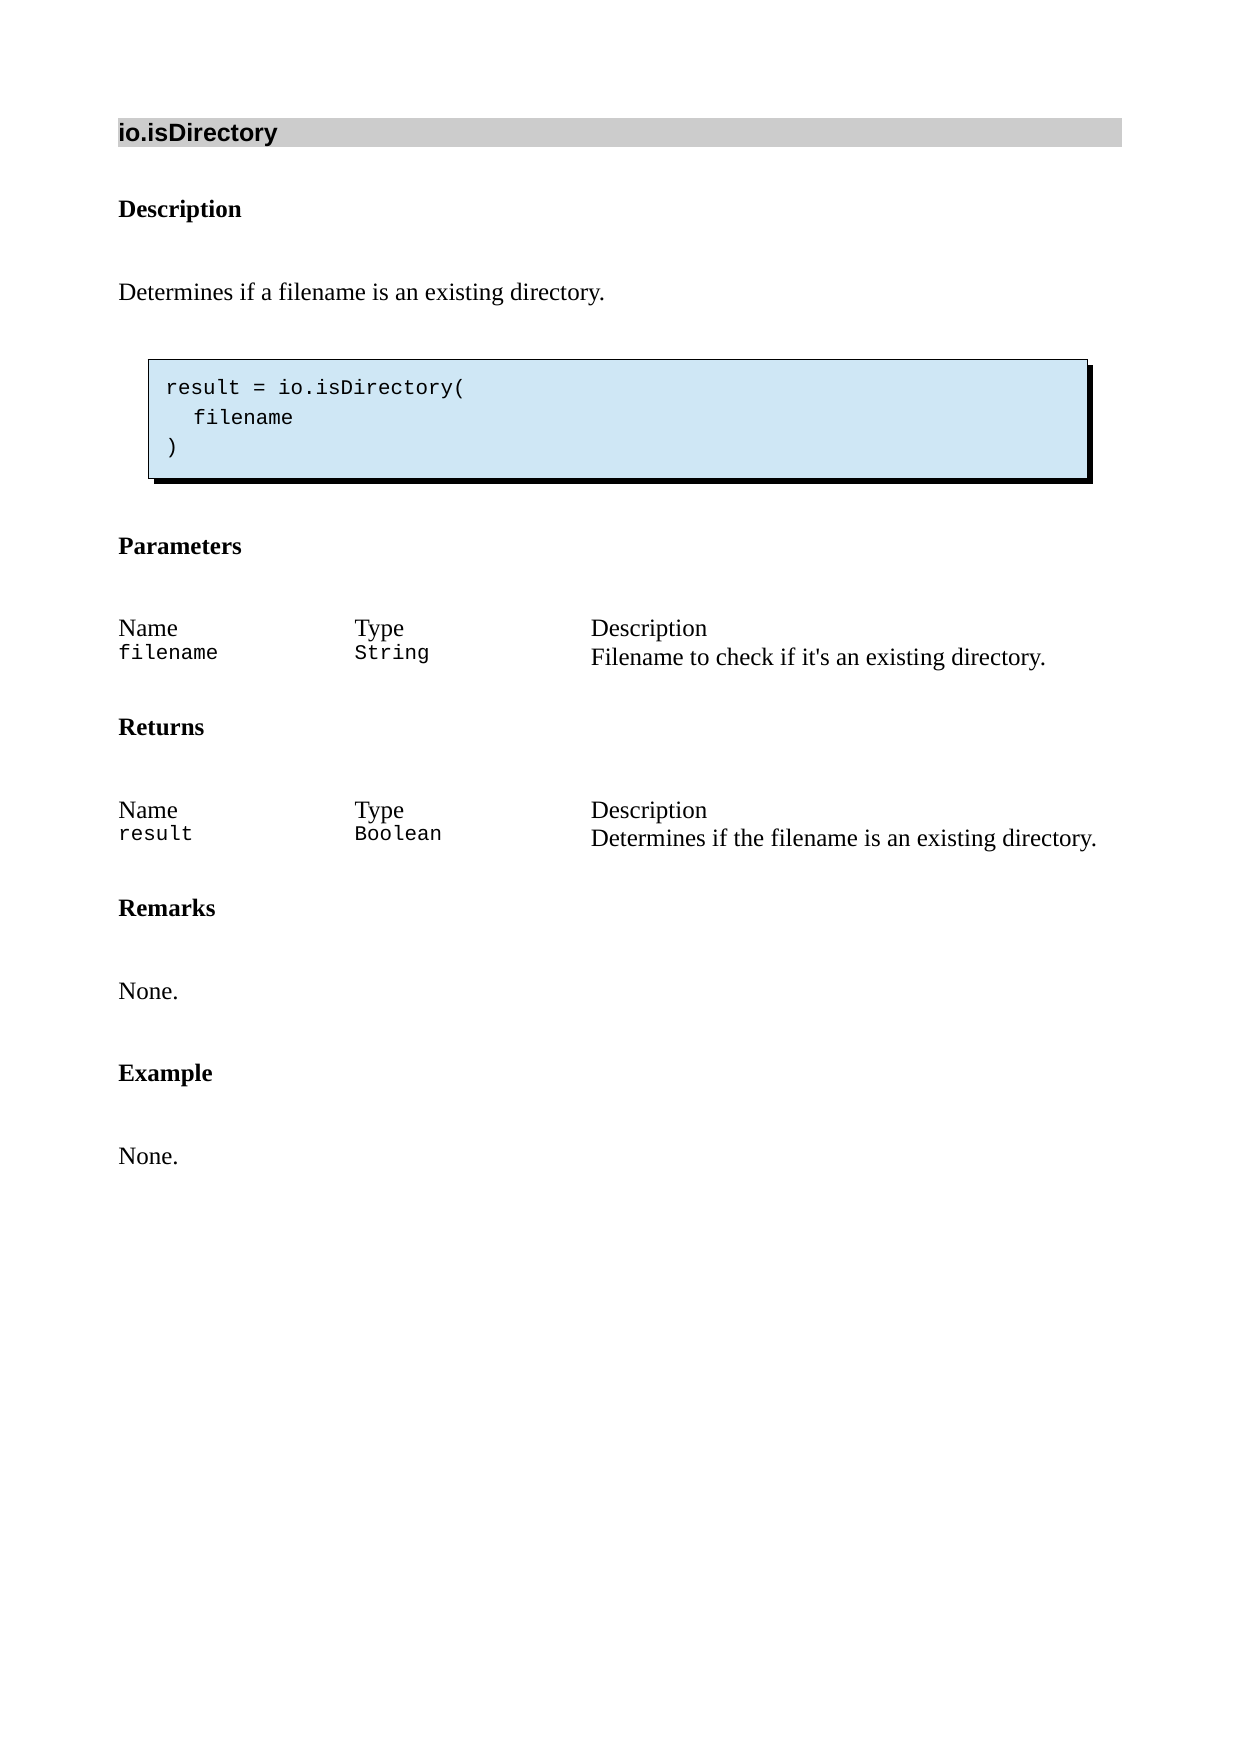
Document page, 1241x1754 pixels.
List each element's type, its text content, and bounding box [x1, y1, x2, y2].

text filename [149, 389, 1087, 418]
subtitle io.isDirectory [118, 118, 1122, 147]
table_cell Boolean [354, 824, 591, 852]
text result = io.isDirectory( [149, 360, 1087, 389]
text ) [149, 418, 1087, 478]
text Parameters [118, 531, 1122, 560]
table_cell Determines if the filename is an existing directory. [591, 824, 1122, 852]
table_cell String [354, 642, 591, 671]
text Returns [118, 712, 1122, 741]
text None. [118, 1141, 1122, 1170]
text Remarks [118, 893, 1122, 922]
table_header Description [591, 614, 1122, 642]
text Determines if a filename is an existing directory. [118, 277, 1122, 306]
table_cell filename [118, 642, 354, 671]
table_header Name [118, 614, 354, 642]
text None. [118, 976, 1122, 1005]
table_header Type [354, 795, 591, 823]
text Description [118, 194, 1122, 223]
table_header Type [354, 614, 591, 642]
table_header Description [591, 795, 1122, 823]
text Example [118, 1058, 1122, 1087]
table_header Name [118, 795, 354, 823]
table_cell Filename to check if it's an existing directory. [591, 642, 1122, 671]
table_cell result [118, 824, 354, 852]
